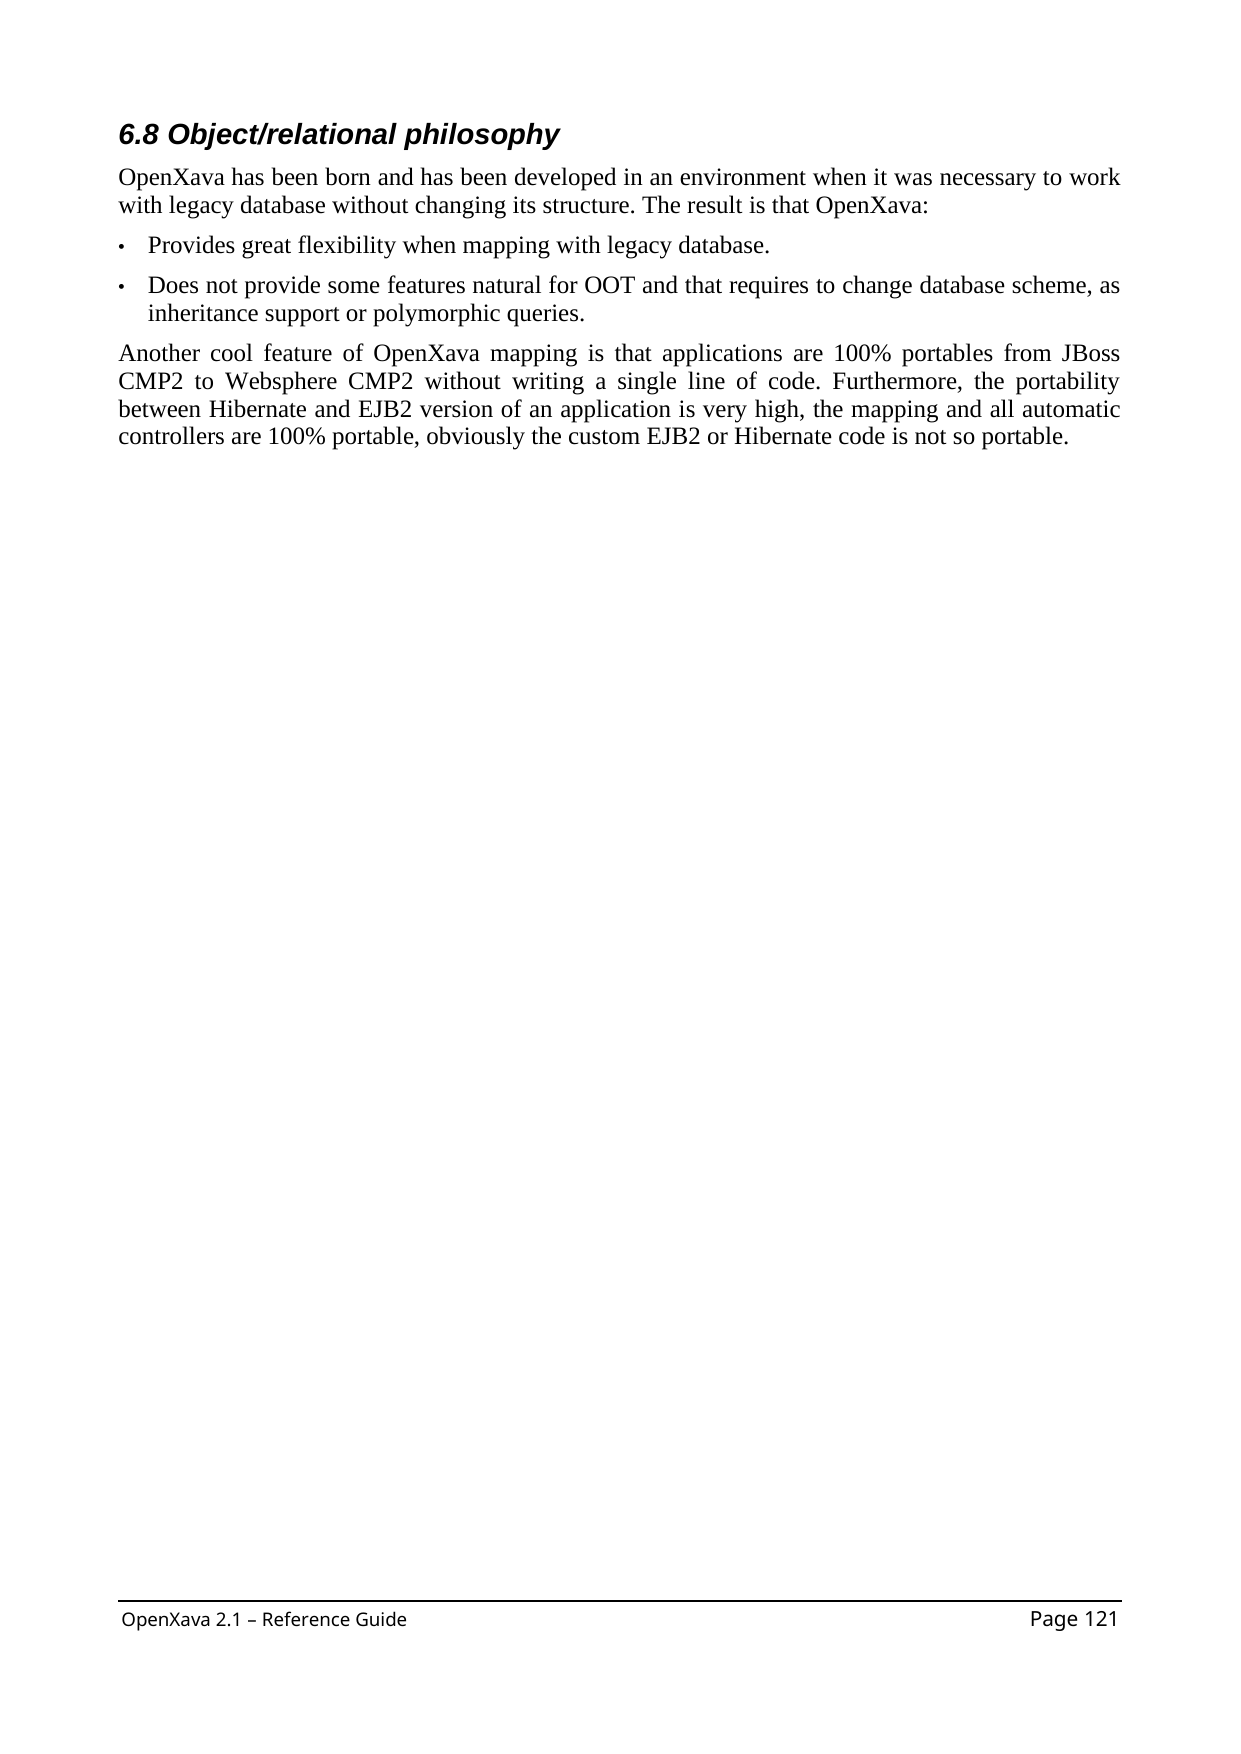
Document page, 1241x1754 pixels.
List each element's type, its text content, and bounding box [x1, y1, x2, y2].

list Does not provide some features natural for OOT and that requires to change database scheme, as inheritance support or polymorphic queries. [118, 271, 1122, 327]
text OpenXava has been born and has been developed in an environment when it was necessary to work with legacy database without changing its structure. The result is that OpenXava: [118, 163, 1122, 219]
subtitle Object/relational philosophy [118, 118, 1122, 151]
list Provides great flexibility when mapping with legacy database. [118, 231, 1122, 259]
text Another cool feature of OpenXava mapping is that applications are 100% portables from JBoss CMP2 to Websphere CMP2 without writing a single line of code. Furthermore, the portability between Hibernate and EJB2 version of an application is very high, the mapping and all automatic controllers are 100% portable, obviously the custom EJB2 or Hibernate code is not so portable. [118, 339, 1122, 450]
